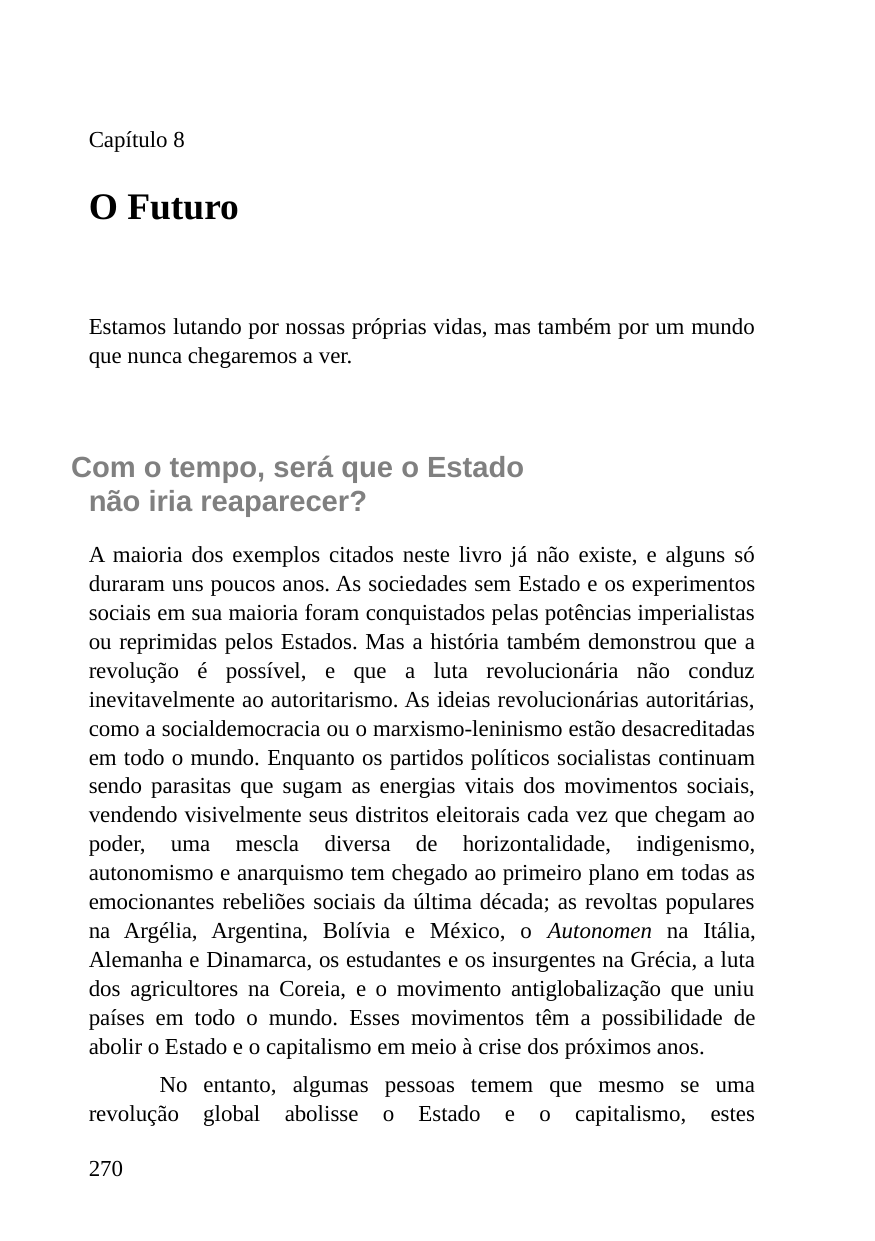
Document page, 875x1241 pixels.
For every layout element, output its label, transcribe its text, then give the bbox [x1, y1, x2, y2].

text Capítulo 8 [88, 126, 756, 153]
subtitle Com o tempo, será que o Estado não iria reaparecer? [71, 450, 579, 517]
subtitle O Futuro [88, 185, 756, 228]
text No entanto, algumas pessoas temem que mesmo se uma revolução global abolisse o Estado e o capitalismo, estes [88, 1071, 756, 1126]
text Estamos lutando por nossas próprias vidas, mas também por um mundo que nunca chegaremos a ver. [88, 313, 756, 368]
text A maioria dos exemplos citados neste livro já não existe, e alguns só duraram uns poucos anos. As sociedades sem Estado e os experimentos sociais em sua maioria foram conquistados pelas potências imperialistas ou reprimidas pelos Estados. Mas a história também demonstrou que a revolução é possível, e que a luta revolucionária não conduz inevitavelmente ao autoritarismo. As ideias revolucionárias autoritárias, como a socialdemocracia ou o marxismo-leninismo estão desacreditadas em todo o mundo. Enquanto os partidos políticos socialistas continuam sendo parasitas que sugam as energias vitais dos movimentos sociais, vendendo visivelmente seus distritos eleitorais cada vez que chegam ao poder, uma mescla diversa de horizontalidade, indigenismo, autonomismo e anarquismo tem chegado ao primeiro plano em todas as emocionantes rebeliões sociais da última década; as revoltas populares na Argélia, Argentina, Bolívia e México, o Autonomen na Itália, Alemanha e Dinamarca, os estudantes e os insurgentes na Grécia, a luta dos agricultores na Coreia, e o movimento antiglobalização que uniu países em todo o mundo. Esses movimentos têm a possibilidade de abolir o Estado e o capitalismo em meio à crise dos próximos anos. [88, 541, 756, 1059]
